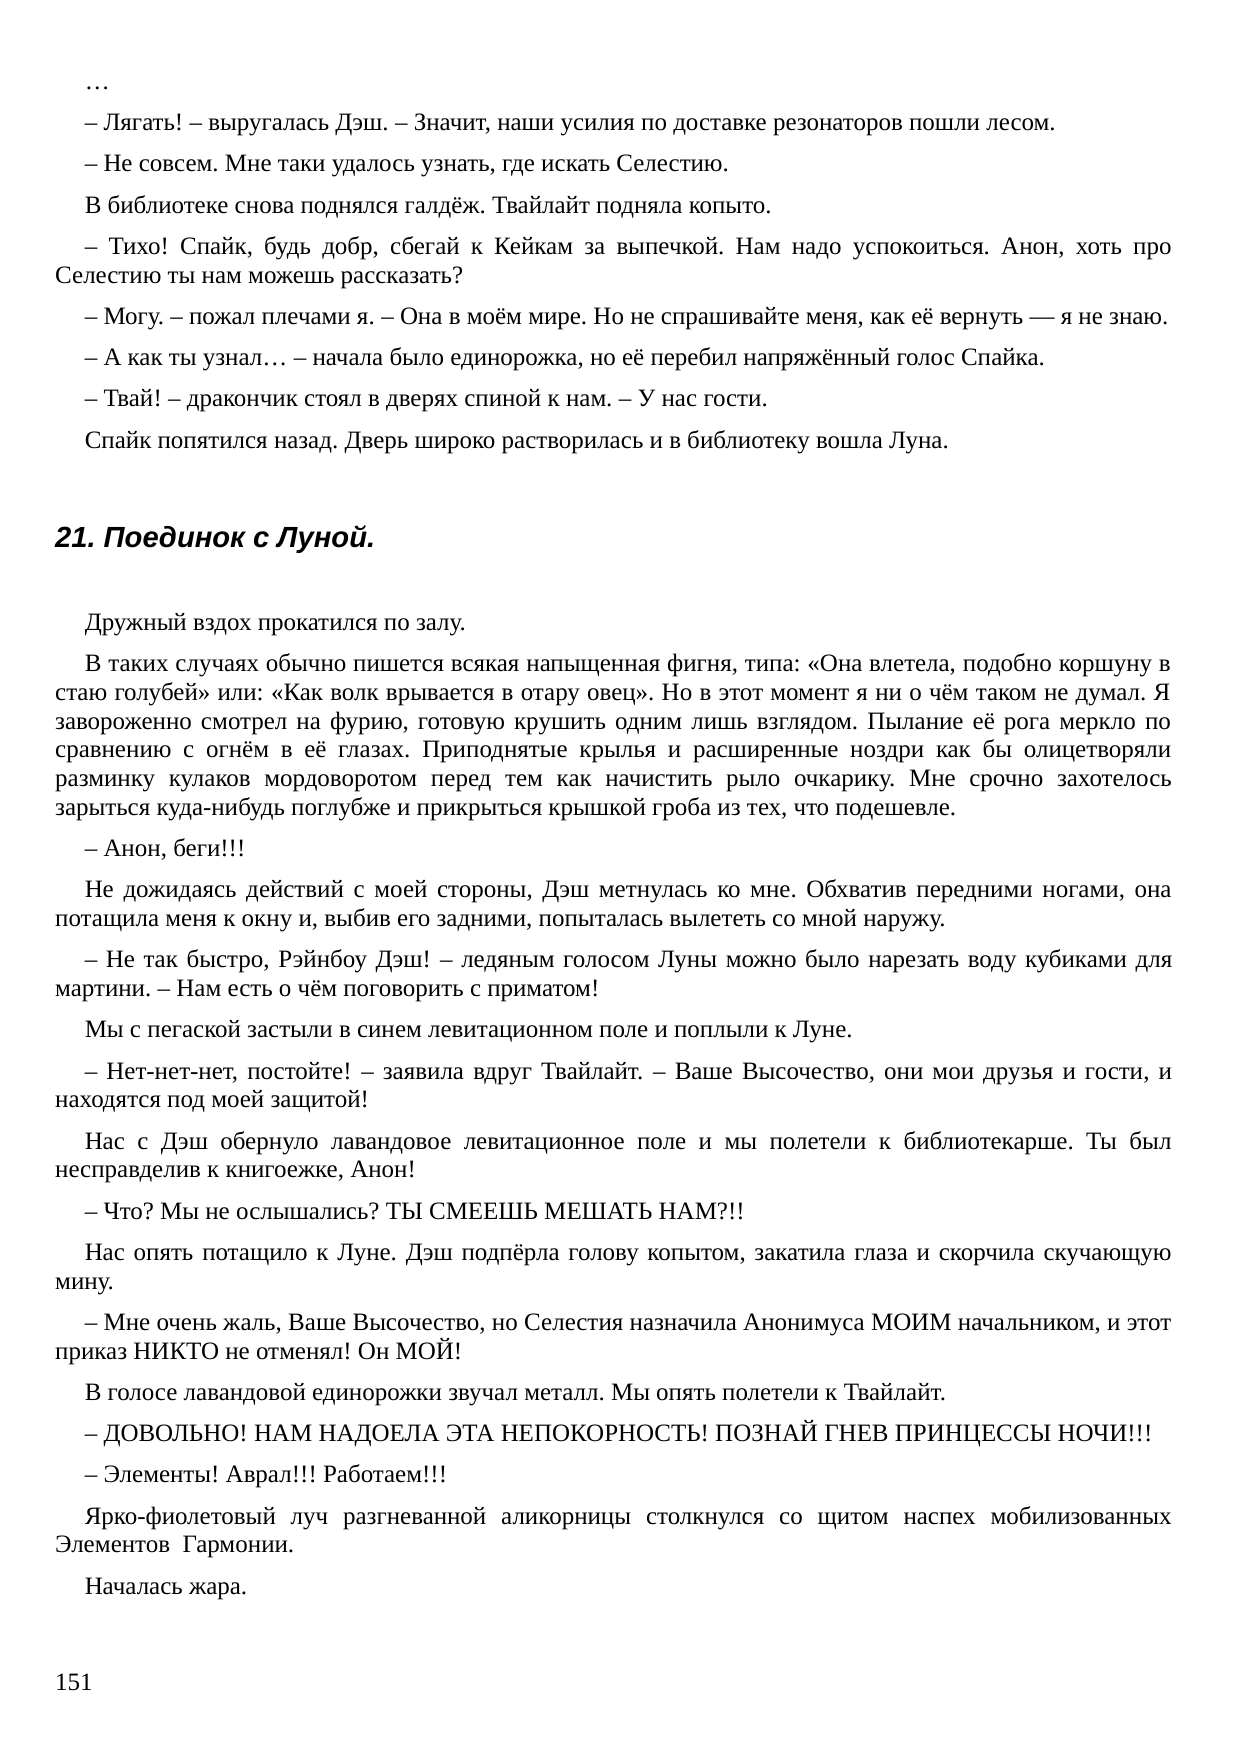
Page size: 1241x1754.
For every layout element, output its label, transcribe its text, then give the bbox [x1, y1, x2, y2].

text – А как ты узнал… – начала было единорожка, но её перебил напряжённый голос Спайка. [55, 342, 1173, 371]
text – Не так быстро, Рэйнбоу Дэш! – ледяным голосом Луны можно было нарезать воду кубиками для мартини. – Нам есть о чём поговорить с приматом! [55, 944, 1173, 1002]
text Спайк попятился назад. Дверь широко растворилась и в библиотеку вошла Луна. [55, 425, 1173, 453]
text – Твай! – дракончик стоял в дверях спиной к нам. – У нас гости. [55, 383, 1173, 412]
text Нас опять потащило к Луне. Дэш подпёрла голову копытом, закатила глаза и скорчила скучающую мину. [55, 1237, 1173, 1294]
text Не дожидаясь действий с моей стороны, Дэш метнулась ко мне. Обхватив передними ногами, она потащила меня к окну и, выбив его задними, попыталась вылететь со мной наружу. [55, 874, 1173, 932]
text В таких случаях обычно пишется всякая напыщенная фигня, типа: «Она влетела, подобно коршуну в стаю голубей» или: «Как волк врывается в отару овец». Но в этот момент я ни о чём таком не думал. Я завороженно смотрел на фурию, готовую крушить одним лишь взглядом. Пылание её рога меркло по сравнению с огнём в её глазах. Приподнятые крылья и расширенные ноздри как бы олицетворяли разминку кулаков мордоворотом перед тем как начистить рыло очкарику. Мне срочно захотелось зарыться куда-нибудь поглубже и прикрыться крышкой гроба из тех, что подешевле. [55, 648, 1173, 821]
text – Мне очень жаль, Ваше Высочество, но Селестия назначила Анонимуса МОИМ начальником, и этот приказ НИКТО не отменял! Он МОЙ! [55, 1307, 1173, 1364]
text В библиотеке снова поднялся галдёж. Твайлайт подняла копыто. [55, 190, 1173, 218]
text – Лягать! – выругалась Дэш. – Значит, наши усилия по доставке резонаторов пошли лесом. [55, 107, 1173, 136]
text – Не совсем. Мне таки удалось узнать, где искать Селестию. [55, 148, 1173, 177]
text – Тихо! Спайк, будь добр, сбегай к Кейкам за выпечкой. Нам надо успокоиться. Анон, хоть про Селестию ты нам можешь рассказать? [55, 231, 1173, 288]
text – Что? Мы не ослышались? ТЫ СМЕЕШЬ МЕШАТЬ НАМ?!! [55, 1196, 1173, 1224]
text В голосе лавандовой единорожки звучал металл. Мы опять полетели к Твайлайт. [55, 1377, 1173, 1406]
text – Могу. – пожал плечами я. – Она в моём мире. Но не спрашивайте меня, как её вернуть — я не знаю. [55, 301, 1173, 330]
text – Нет-нет-нет, постойте! – заявила вдруг Твайлайт. – Ваше Высочество, они мои друзья и гости, и находятся под моей защитой! [55, 1056, 1173, 1113]
text … [55, 66, 1173, 95]
text Мы с пегаской застыли в синем левитационном поле и поплыли к Луне. [55, 1014, 1173, 1043]
text – Анон, беги!!! [55, 833, 1173, 862]
text Дружный вздох прокатился по залу. [55, 607, 1173, 636]
text – ДОВОЛЬНО! НАМ НАДОЕЛА ЭТА НЕПОКОРНОСТЬ! ПОЗНАЙ ГНЕВ ПРИНЦЕССЫ НОЧИ!!! [55, 1418, 1173, 1447]
text Ярко-фиолетовый луч разгневанной аликорницы столкнулся со щитом наспех мобилизованных Элементов Гармонии. [55, 1501, 1173, 1558]
text Началась жара. [55, 1571, 1173, 1599]
subtitle 21. Поединок с Луной. [55, 520, 1173, 553]
text Нас с Дэш обернуло лавандовое левитационное поле и мы полетели к библиотекарше. Ты был несправделив к книгоежке, Анон! [55, 1126, 1173, 1183]
text – Элементы! Аврал!!! Работаем!!! [55, 1459, 1173, 1488]
